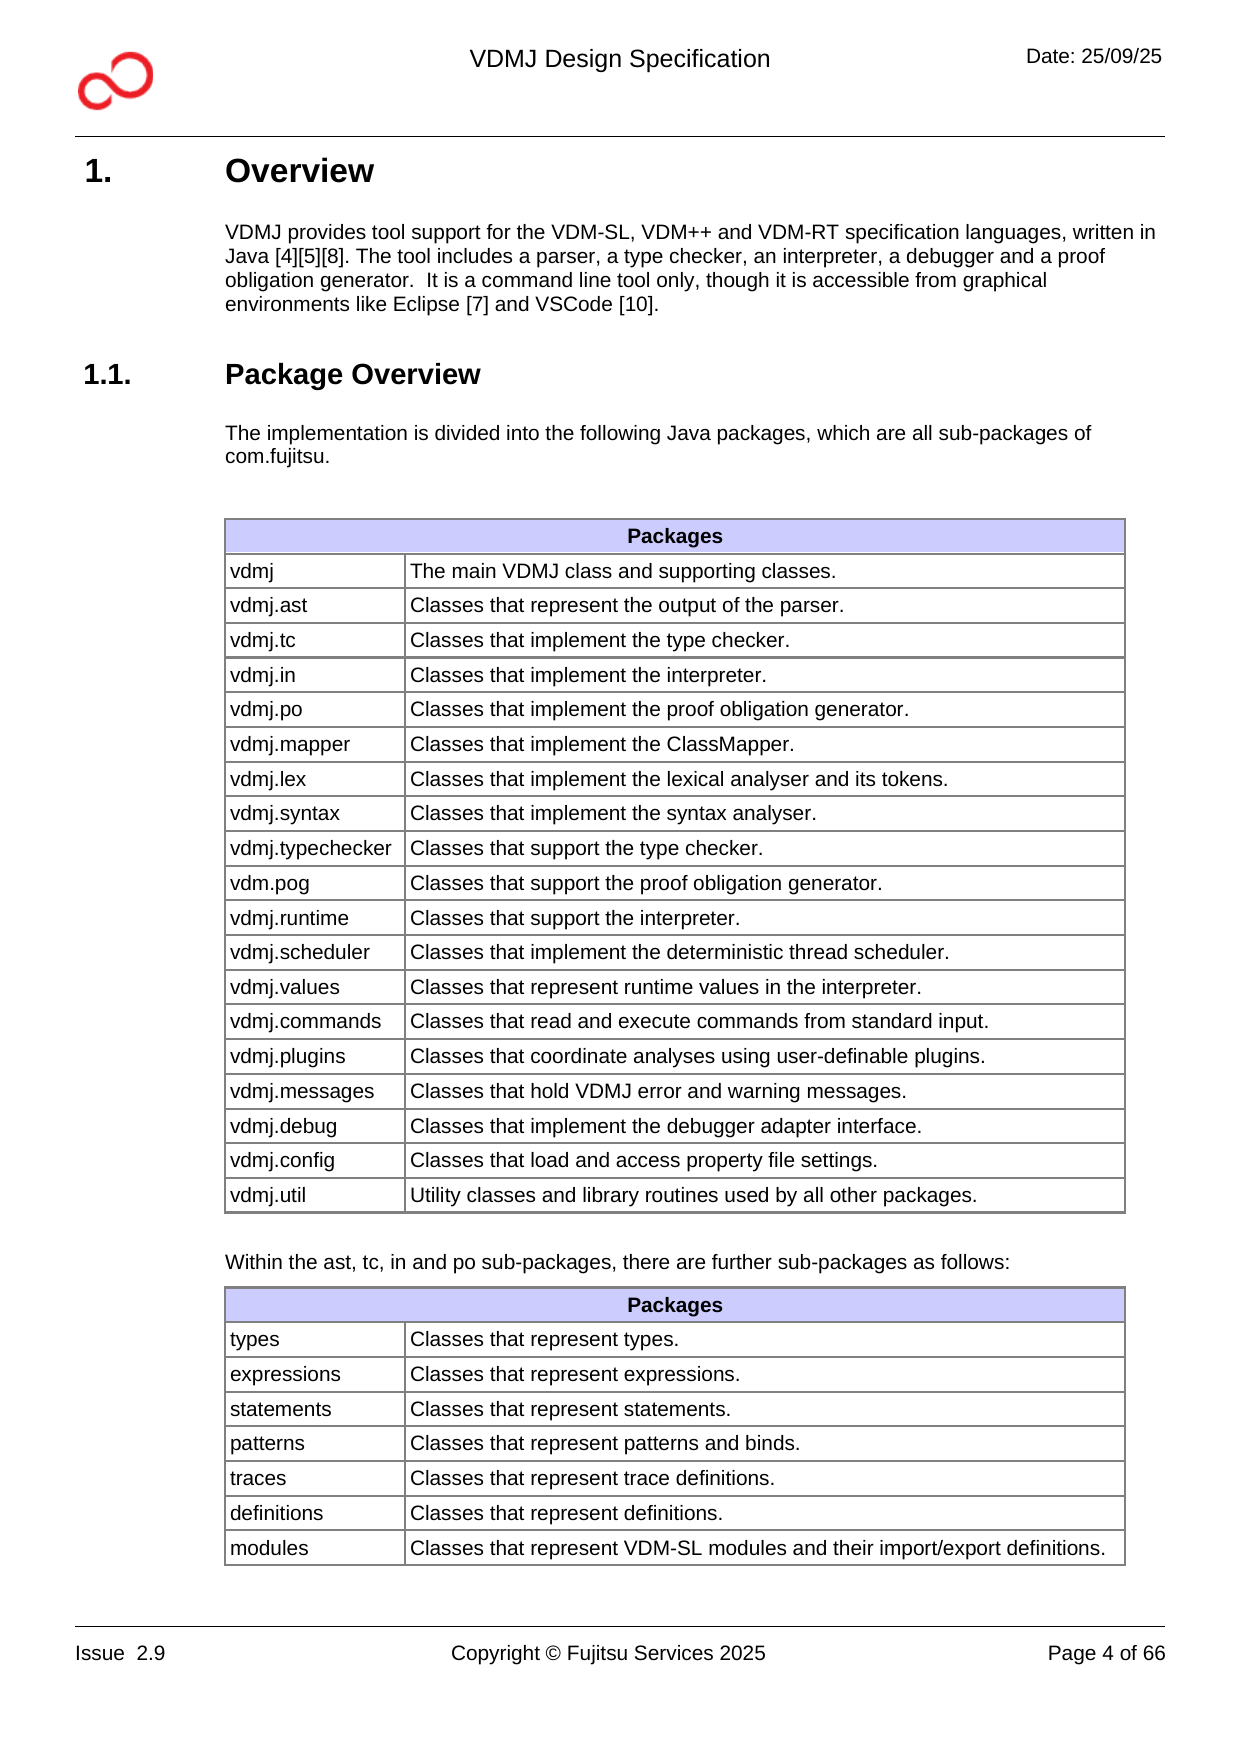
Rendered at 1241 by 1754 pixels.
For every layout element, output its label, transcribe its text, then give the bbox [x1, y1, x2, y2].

table_cell Classes that represent VDM-SL modules and their import/export definitions. [406, 1531, 1124, 1564]
table_cell Classes that represent the output of the parser. [406, 589, 1124, 622]
table_cell Utility classes and library routines used by all other packages. [406, 1179, 1124, 1211]
table_cell vdmj.mapper [226, 728, 404, 761]
table_cell Classes that support the type checker. [406, 832, 1124, 864]
table_cell Classes that implement the ClassMapper. [406, 728, 1124, 761]
table_cell Classes that support the proof obligation generator. [406, 867, 1124, 899]
subtitle Package Overview [75, 358, 1165, 391]
table_cell vdmj.commands [226, 1005, 404, 1038]
text Within the ast, tc, in and po sub-packages, there are further sub-packages as follows: [225, 1250, 1165, 1274]
table_cell vdmj.ast [226, 589, 404, 622]
table_cell Classes that implement the type checker. [406, 624, 1124, 656]
table_cell Classes that load and access property file settings. [406, 1144, 1124, 1177]
table_cell vdmj.po [226, 693, 404, 726]
table_cell vdmj.messages [226, 1075, 404, 1107]
table_cell vdmj.config [226, 1144, 404, 1177]
table_cell vdmj.values [226, 971, 404, 1003]
table_cell statements [226, 1393, 404, 1425]
table_cell Classes that implement the syntax analyser. [406, 797, 1124, 830]
table_cell vdmj.syntax [226, 797, 404, 830]
table_cell vdmj.plugins [226, 1040, 404, 1073]
table_cell vdmj.tc [226, 624, 404, 656]
table_cell Classes that support the interpreter. [406, 901, 1124, 934]
table_cell Classes that represent expressions. [406, 1358, 1124, 1391]
table_cell Classes that read and execute commands from standard input. [406, 1005, 1124, 1038]
table_cell modules [226, 1531, 404, 1564]
subtitle Overview [75, 152, 1165, 190]
table_cell vdmj.util [226, 1179, 404, 1211]
table_cell vdmj.lex [226, 763, 404, 795]
table_cell definitions [226, 1497, 404, 1529]
table_cell vdmj [226, 555, 404, 587]
table_cell Classes that implement the proof obligation generator. [406, 693, 1124, 726]
table_cell vdmj.scheduler [226, 936, 404, 969]
table_cell Classes that hold VDMJ error and warning messages. [406, 1075, 1124, 1107]
table_cell types [226, 1323, 404, 1356]
table_header Packages [226, 1289, 1124, 1321]
table_cell vdmj.runtime [226, 901, 404, 934]
table_cell Classes that implement the debugger adapter interface. [406, 1110, 1124, 1142]
table_header Packages [226, 520, 1124, 552]
table_cell Classes that represent patterns and binds. [406, 1427, 1124, 1460]
table_cell expressions [226, 1358, 404, 1391]
table_cell Classes that implement the deterministic thread scheduler. [406, 936, 1124, 969]
table_cell patterns [226, 1427, 404, 1460]
table_cell Classes that represent definitions. [406, 1497, 1124, 1529]
table_cell vdmj.typechecker [226, 832, 404, 864]
table_cell Classes that implement the interpreter. [406, 659, 1124, 691]
table_cell vdm.pog [226, 867, 404, 899]
table_cell vdmj.in [226, 659, 404, 691]
table_cell Classes that represent runtime values in the interpreter. [406, 971, 1124, 1003]
text The implementation is divided into the following Java packages, which are all sub-packages of com.fujitsu. [225, 421, 1165, 469]
table_cell Classes that represent statements. [406, 1393, 1124, 1425]
picture [78, 44, 153, 120]
table_cell vdmj.debug [226, 1110, 404, 1142]
table_cell Classes that coordinate analyses using user-definable plugins. [406, 1040, 1124, 1073]
table_cell Classes that represent trace definitions. [406, 1462, 1124, 1494]
table_cell Classes that represent types. [406, 1323, 1124, 1356]
text VDMJ provides tool support for the VDM-SL, VDM++ and VDM-RT specification languages, written in Java [4][5][8]. The tool includes a parser, a type checker, an interpreter, a debugger and a proof obligation generator. It is a command line tool only, though it is accessible from graphical environments like Eclipse [7] and VSCode [10]. [225, 220, 1165, 316]
table_cell The main VDMJ class and supporting classes. [406, 555, 1124, 587]
table_cell traces [226, 1462, 404, 1494]
table_cell Classes that implement the lexical analyser and its tokens. [406, 763, 1124, 795]
